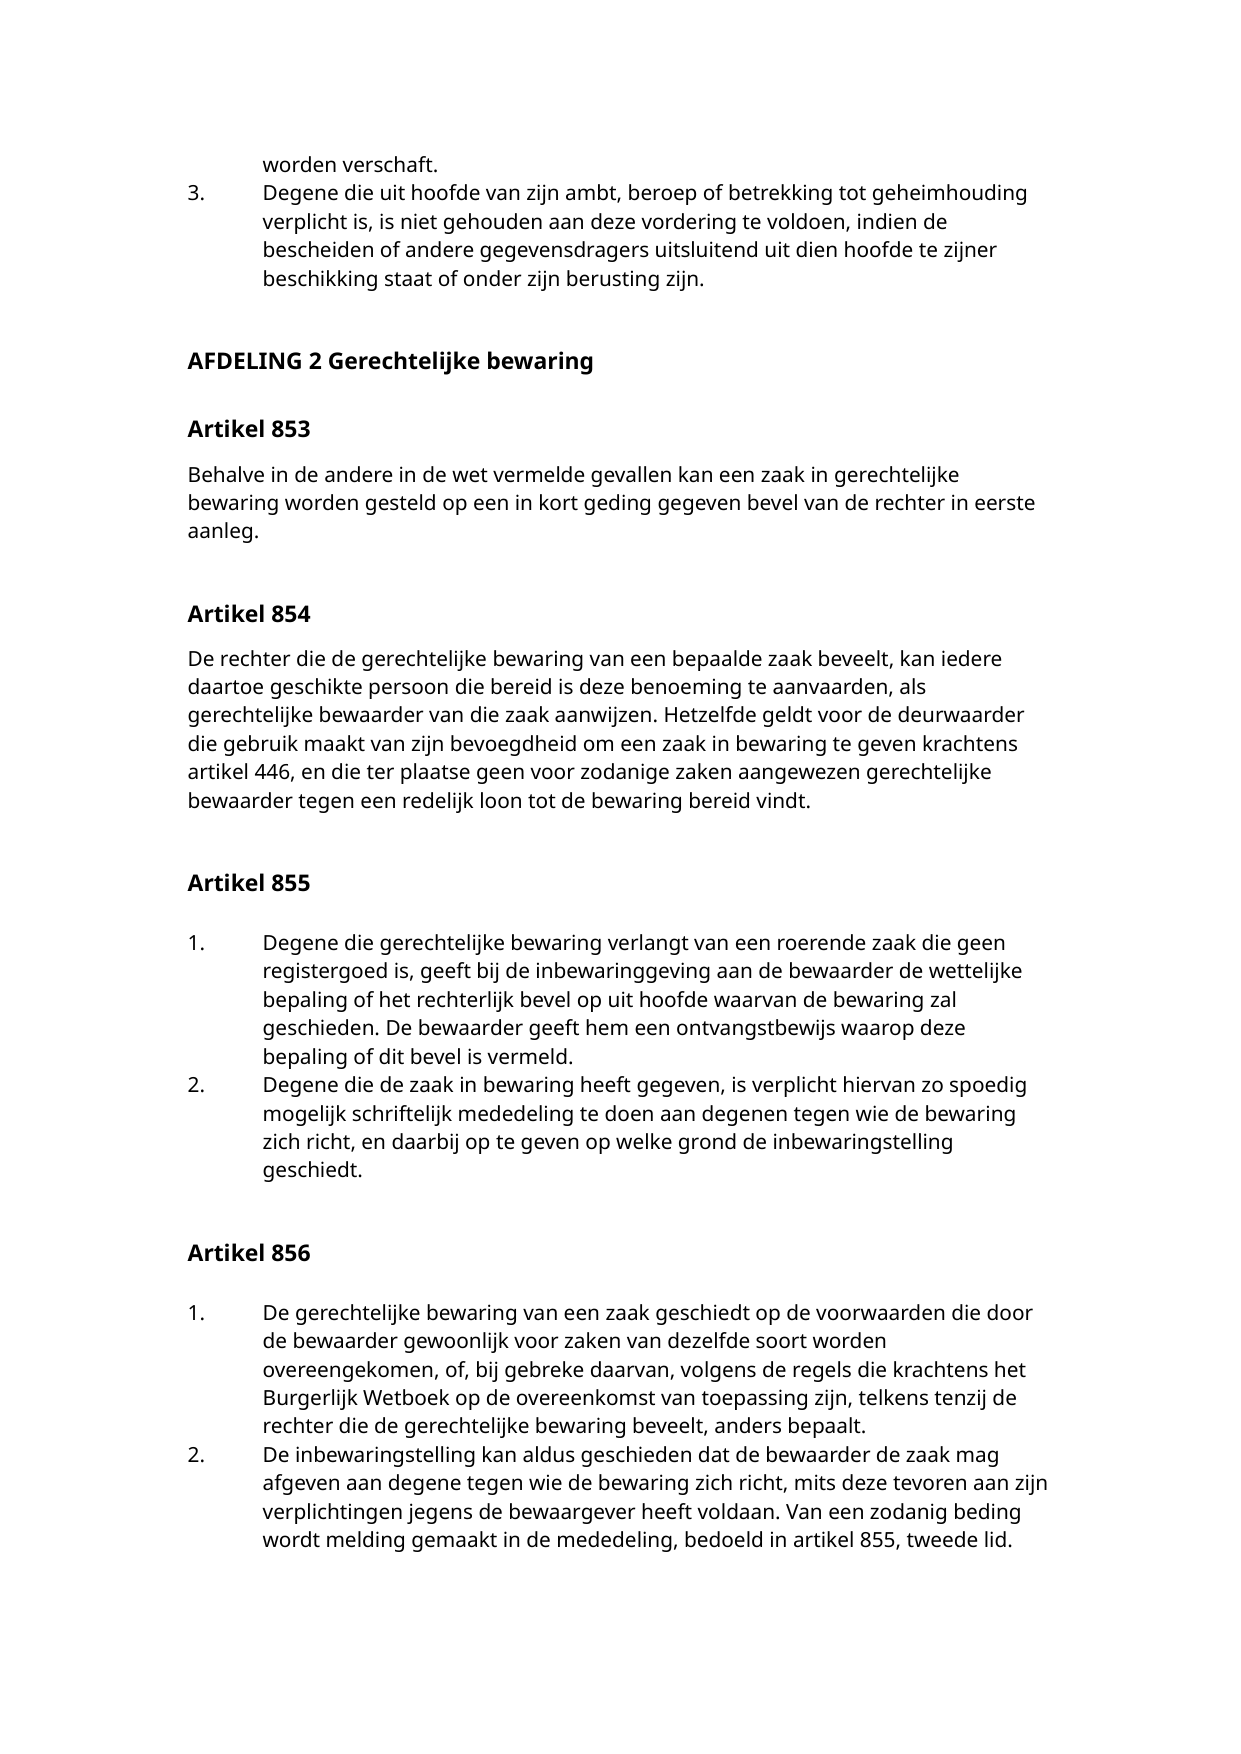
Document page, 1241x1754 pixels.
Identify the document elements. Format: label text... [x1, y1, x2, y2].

subtitle Artikel 853 [187, 413, 1053, 445]
list worden verschaft. [187, 150, 1053, 178]
subtitle AFDELING 2 Gerechtelijke bewaring [187, 345, 1053, 376]
subtitle Artikel 856 [187, 1237, 1053, 1268]
subtitle Artikel 855 [187, 867, 1053, 898]
list De gerechtelijke bewaring van een zaak geschiedt op de voorwaarden die door de bewaarder gewoonlijk voor zaken van dezelfde soort worden overeengekomen, of, bij gebreke daarvan, volgens de regels die krachtens het Burgerlijk Wetboek op de overeenkomst van toepassing zijn, telkens tenzij de rechter die de gerechtelijke bewaring beveelt, anders bepaalt. [187, 1298, 1053, 1440]
text Behalve in de andere in de wet vermelde gevallen kan een zaak in gerechtelijke bewaring worden gesteld op een in kort geding gegeven bevel van de rechter in eerste aanleg. [187, 460, 1053, 545]
list Degene die de zaak in bewaring heeft gegeven, is verplicht hiervan zo spoedig mogelijk schriftelijk mededeling te doen aan degenen tegen wie de bewaring zich richt, en daarbij op te geven op welke grond de inbewaringstelling geschiedt. [187, 1070, 1053, 1184]
list De inbewaringstelling kan aldus geschieden dat de bewaarder de zaak mag afgeven aan degene tegen wie de bewaring zich richt, mits deze tevoren aan zijn verplichtingen jegens de bewaargever heeft voldaan. Van een zodanig beding wordt melding gemaakt in de mededeling, bedoeld in artikel 855, tweede lid. [187, 1440, 1053, 1554]
subtitle Artikel 854 [187, 597, 1053, 629]
text De rechter die de gerechtelijke bewaring van een bepaalde zaak beveelt, kan iedere daartoe geschikte persoon die bereid is deze benoeming te aanvaarden, als gerechtelijke bewaarder van die zaak aanwijzen. Hetzelfde geldt voor de deurwaarder die gebruik maakt van zijn bevoegdheid om een zaak in bewaring te geven krachtens artikel 446, en die ter plaatse geen voor zodanige zaken aangewezen gerechtelijke bewaarder tegen een redelijk loon tot de bewaring bereid vindt. [187, 644, 1053, 814]
list Degene die uit hoofde van zijn ambt, beroep of betrekking tot geheimhouding verplicht is, is niet gehouden aan deze vordering te voldoen, indien de bescheiden of andere gegevensdragers uitsluitend uit dien hoofde te zijner beschikking staat of onder zijn berusting zijn. [187, 178, 1053, 292]
list Degene die gerechtelijke bewaring verlangt van een roerende zaak die geen registergoed is, geeft bij de inbewaringgeving aan de bewaarder de wettelijke bepaling of het rechterlijk bevel op uit hoofde waarvan de bewaring zal geschieden. De bewaarder geeft hem een ontvangstbewijs waarop deze bepaling of dit bevel is vermeld. [187, 928, 1053, 1070]
